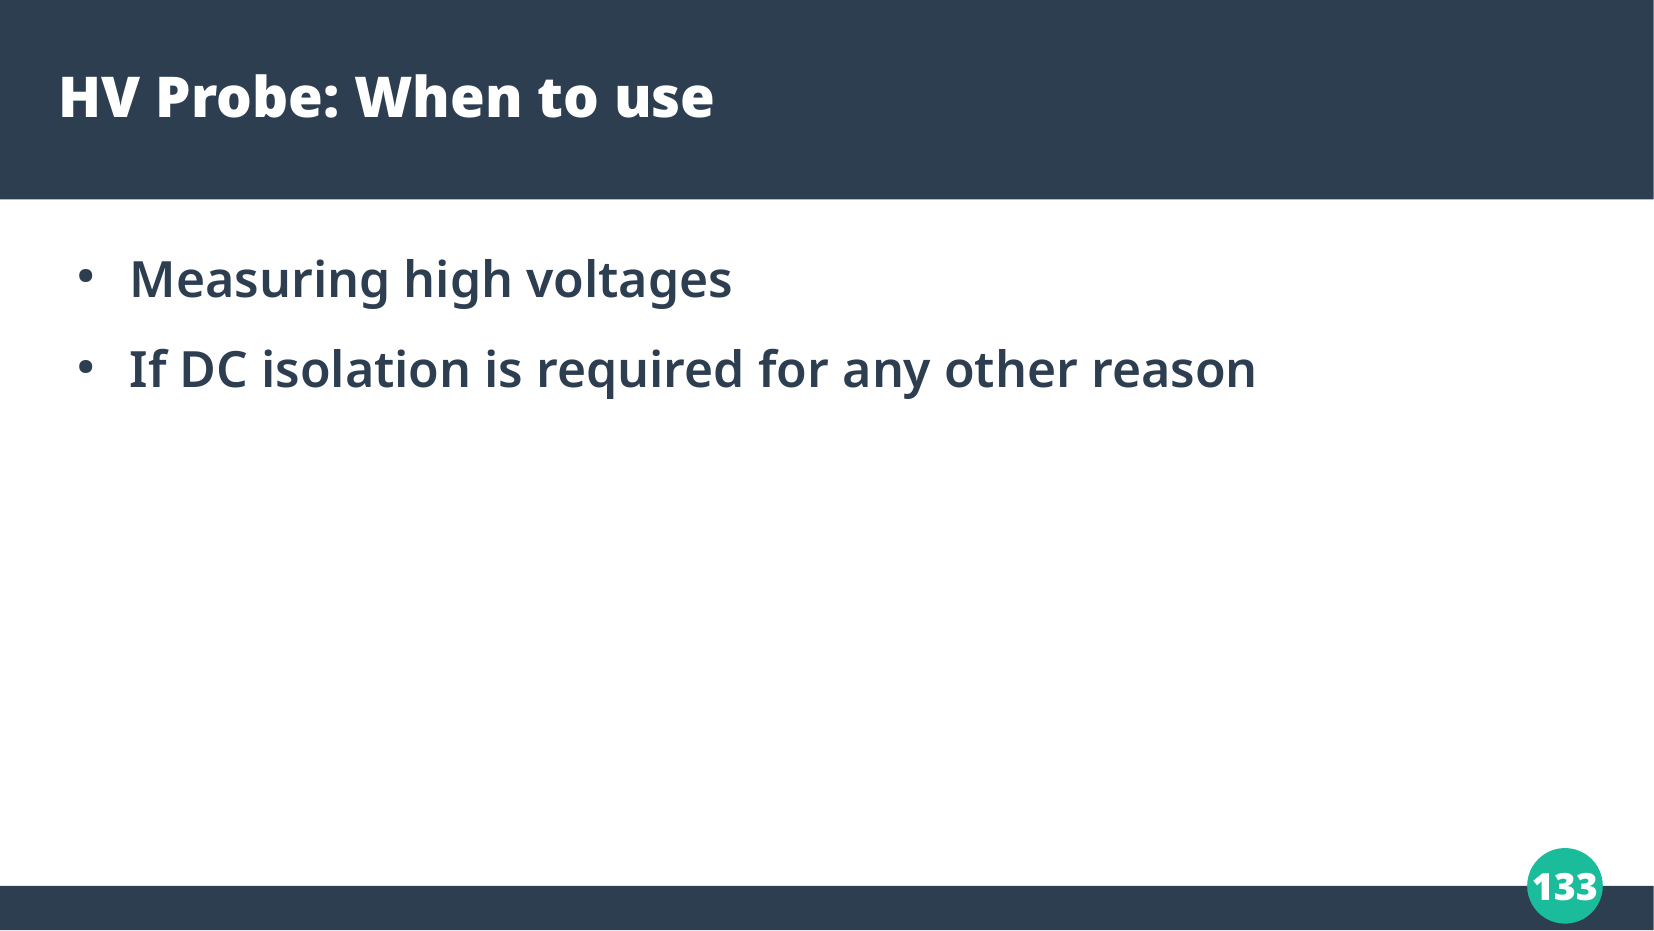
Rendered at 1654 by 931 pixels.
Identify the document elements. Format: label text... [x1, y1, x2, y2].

list Measuring high voltages If DC isolation is required for any other reason [59, 243, 1595, 864]
title HV Probe: When to use [59, 37, 1595, 155]
